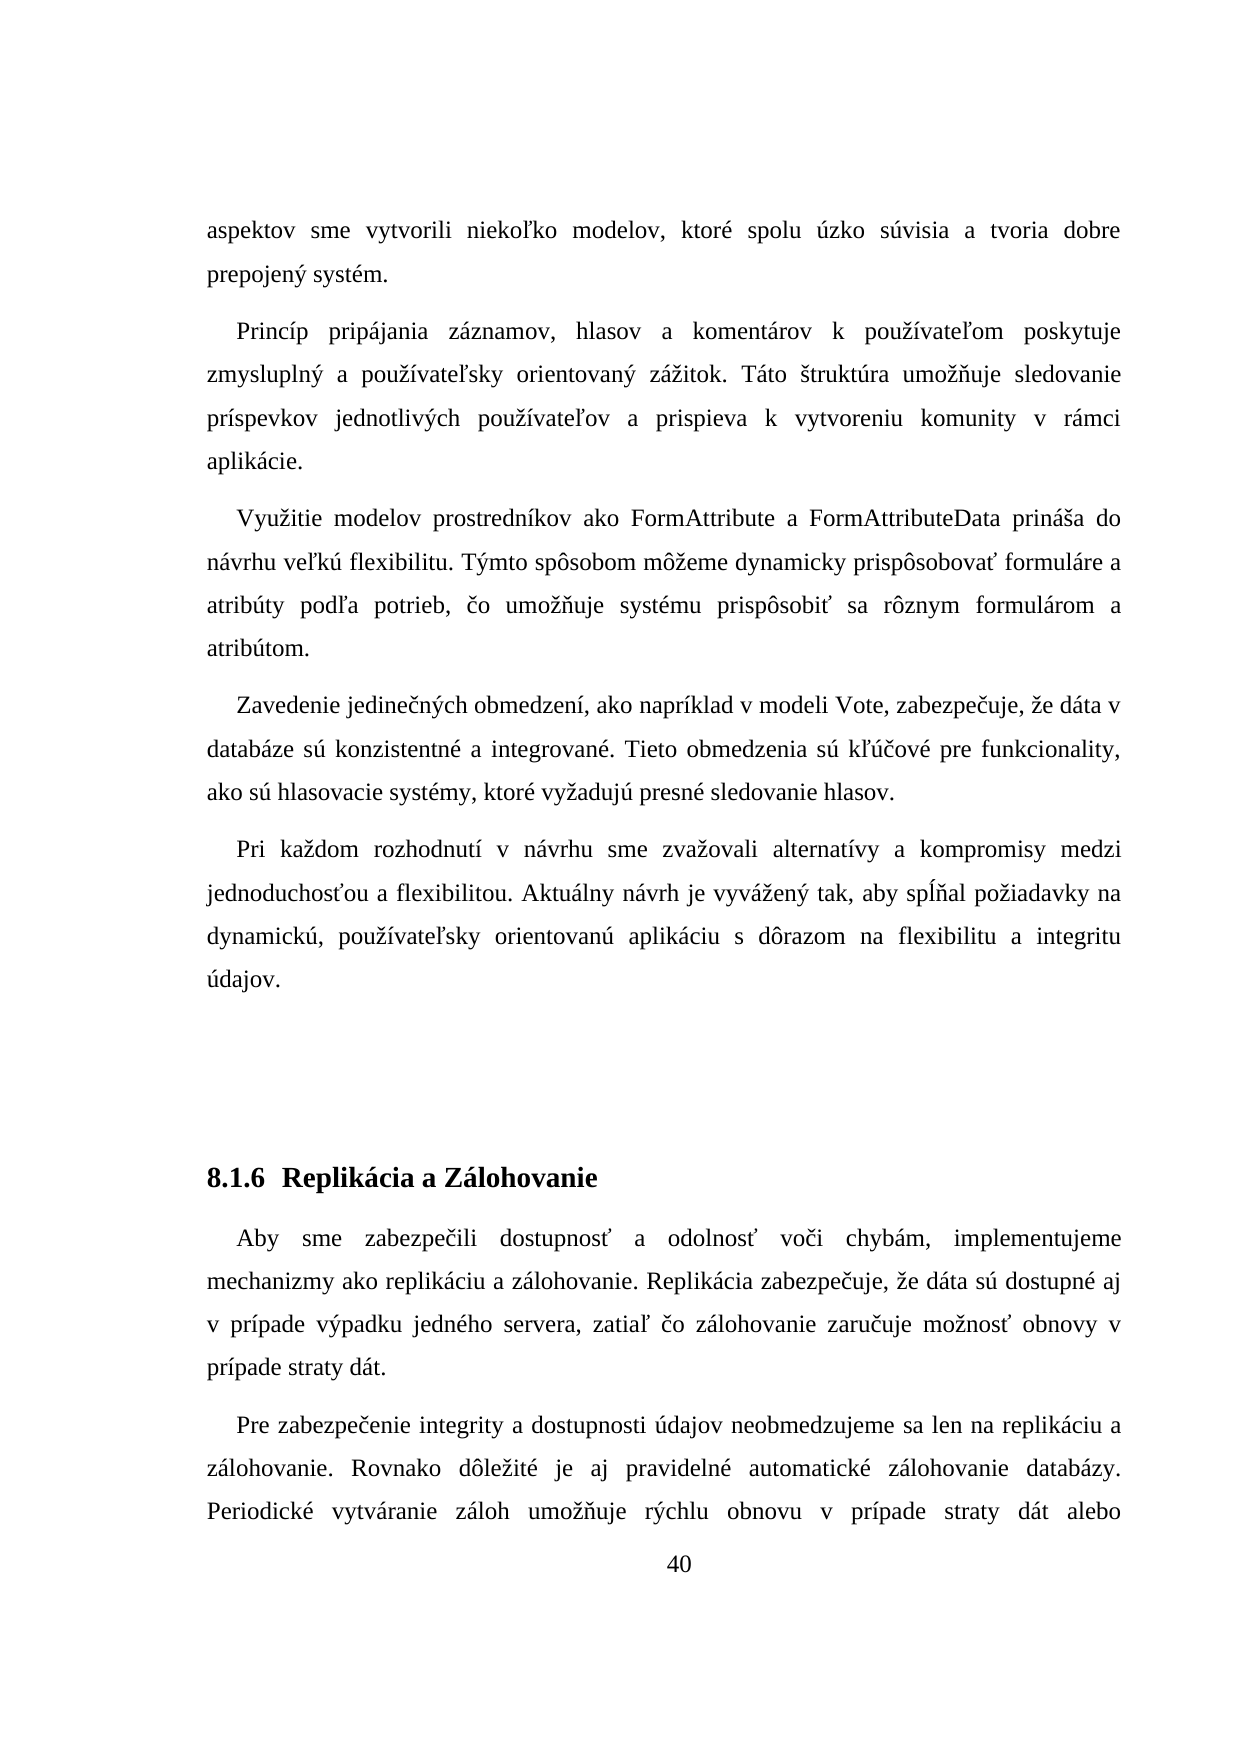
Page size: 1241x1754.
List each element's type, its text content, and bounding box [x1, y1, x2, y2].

text Aby sme zabezpečili dostupnosť a odolnosť voči chybám, implementujeme mechanizmy ako replikáciu a zálohovanie. Replikácia zabezpečuje, že dáta sú dostupné aj v prípade výpadku jedného servera, zatiaľ čo zálohovanie zaručuje možnosť obnovy v prípade straty dát. [207, 1223, 1122, 1381]
text Využitie modelov prostredníkov ako FormAttribute a FormAttributeData prináša do návrhu veľkú flexibilitu. Týmto spôsobom môžeme dynamicky prispôsobovať formuláre a atribúty podľa potrieb, čo umožňuje systému prispôsobiť sa rôznym formulárom a atribútom. [207, 503, 1122, 662]
text Princíp pripájania záznamov, hlasov a komentárov k používateľom poskytuje zmysluplný a používateľsky orientovaný zážitok. Táto štruktúra umožňuje sledovanie príspevkov jednotlivých používateľov a prispieva k vytvoreniu komunity v rámci aplikácie. [207, 316, 1122, 474]
subtitle Replikácia a Zálohovanie [207, 1160, 1122, 1193]
text Pri každom rozhodnutí v návrhu sme zvažovali alternatívy a kompromisy medzi jednoduchosťou a flexibilitou. Aktuálny návrh je vyvážený tak, aby spĺňal požiadavky na dynamickú, používateľsky orientovanú aplikáciu s dôrazom na flexibilitu a integritu údajov. [207, 834, 1122, 993]
text aspektov sme vytvorili niekoľko modelov, ktoré spolu úzko súvisia a tvoria dobre prepojený systém. [207, 216, 1122, 287]
text Zavedenie jedinečných obmedzení, ako napríklad v modeli Vote, zabezpečuje, že dáta v databáze sú konzistentné a integrované. Tieto obmedzenia sú kľúčové pre funkcionality, ako sú hlasovacie systémy, ktoré vyžadujú presné sledovanie hlasov. [207, 691, 1122, 806]
text Pre zabezpečenie integrity a dostupnosti údajov neobmedzujeme sa len na replikáciu a zálohovanie. Rovnako dôležité je aj pravidelné automatické zálohovanie databázy. Periodické vytváranie záloh umožňuje rýchlu obnovu v prípade straty dát alebo [207, 1410, 1122, 1525]
